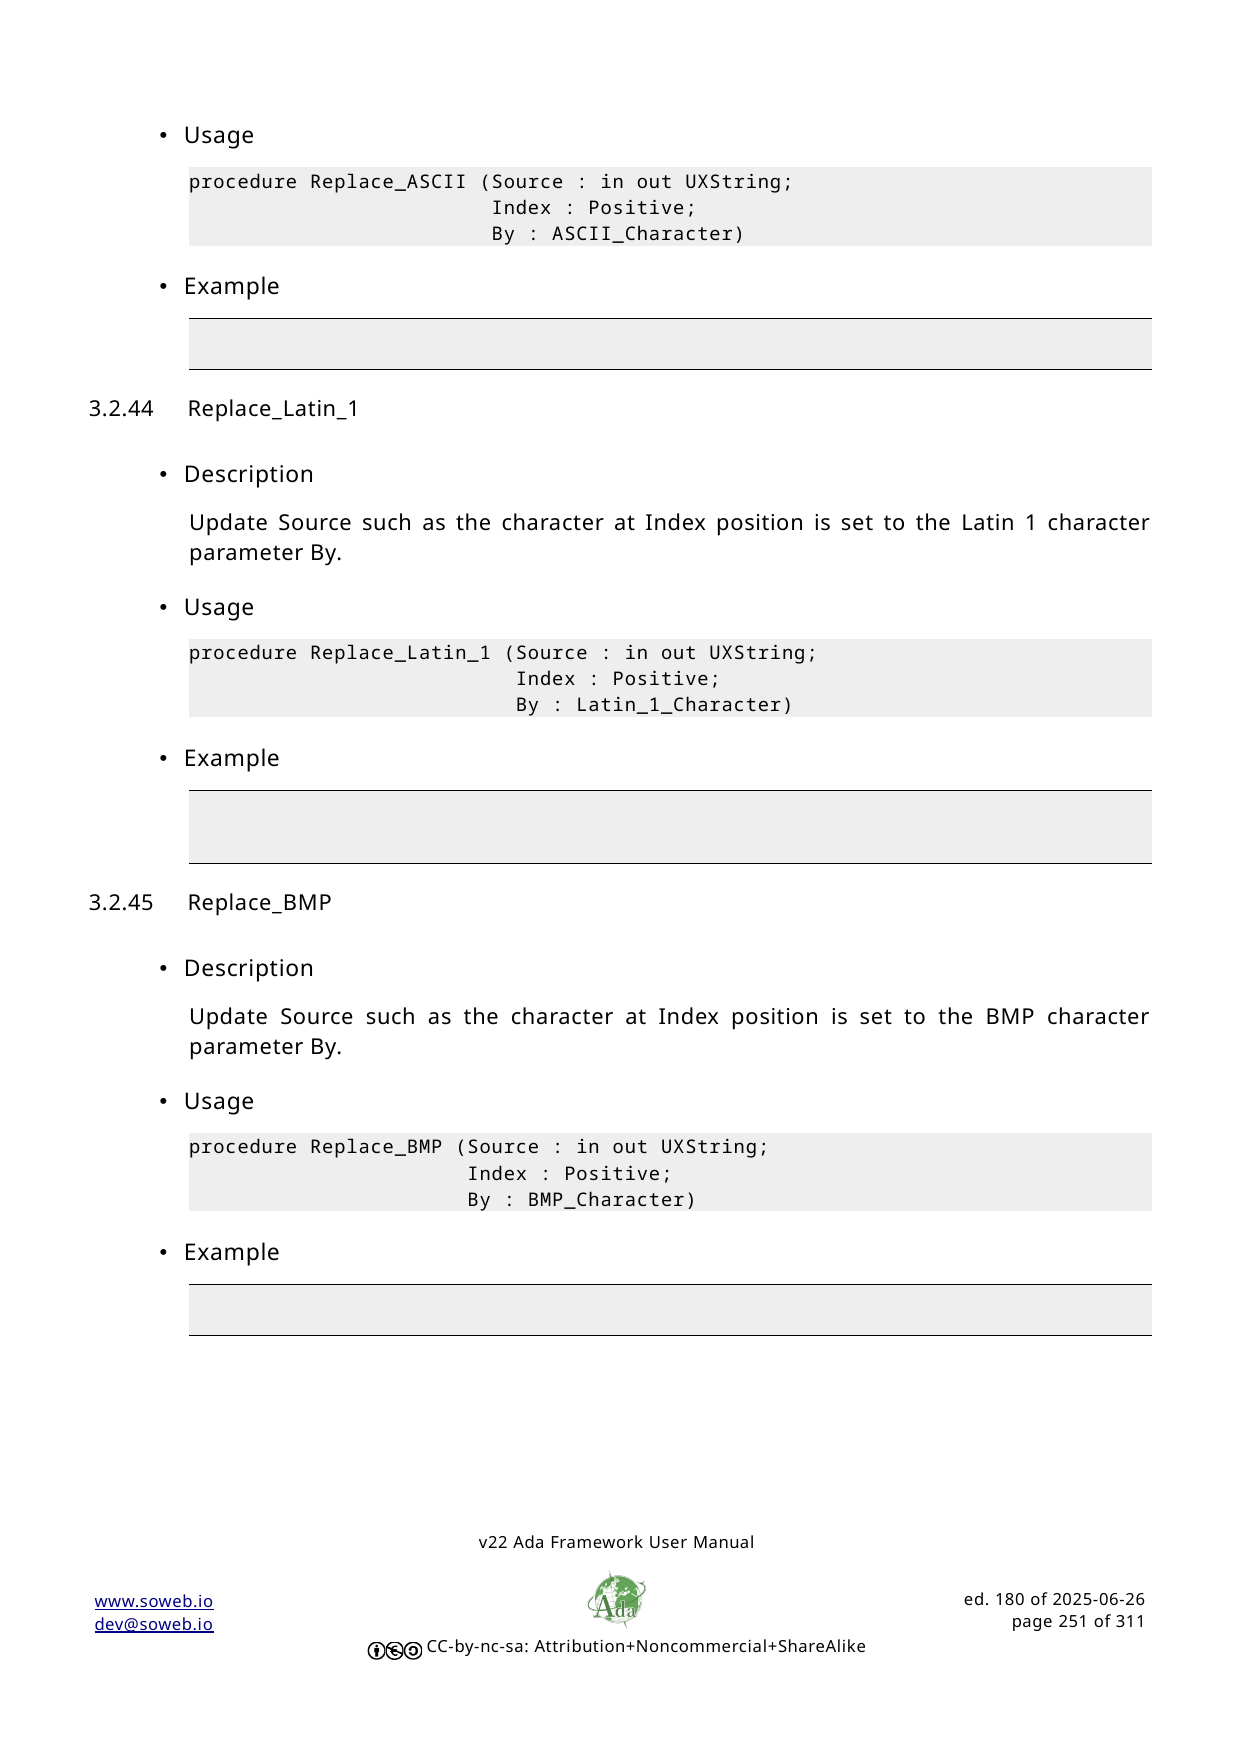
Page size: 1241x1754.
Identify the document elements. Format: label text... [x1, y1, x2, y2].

subtitle Description [159, 458, 1152, 489]
text Update Source such as the character at Index position is set to the Latin 1 character parameter By. [189, 507, 1152, 567]
subtitle Replace_Latin_1 [88, 393, 1152, 434]
subtitle Example [159, 1235, 1152, 1266]
text Index : Positive; [189, 1159, 1152, 1185]
picture [587, 1570, 646, 1629]
text procedure Replace_Latin_1 (Source : in out UXString; [189, 639, 1152, 665]
subtitle Example [159, 741, 1152, 772]
subtitle Usage [159, 118, 1152, 150]
picture [367, 1642, 423, 1660]
text By : Latin_1_Character) [189, 691, 1152, 717]
text Update Source such as the character at Index position is set to the BMP character parameter By. [189, 1001, 1152, 1061]
text Index : Positive; [189, 193, 1152, 219]
text procedure Replace_BMP (Source : in out UXString; [189, 1133, 1152, 1159]
subtitle Usage [159, 590, 1152, 621]
text By : BMP_Character) [189, 1185, 1152, 1211]
subtitle Usage [159, 1084, 1152, 1116]
text Index : Positive; [189, 665, 1152, 691]
text By : ASCII_Character) [189, 219, 1152, 246]
subtitle Description [159, 952, 1152, 983]
subtitle Replace_BMP [88, 887, 1152, 928]
subtitle Example [159, 269, 1152, 301]
text procedure Replace_ASCII (Source : in out UXString; [189, 167, 1152, 193]
